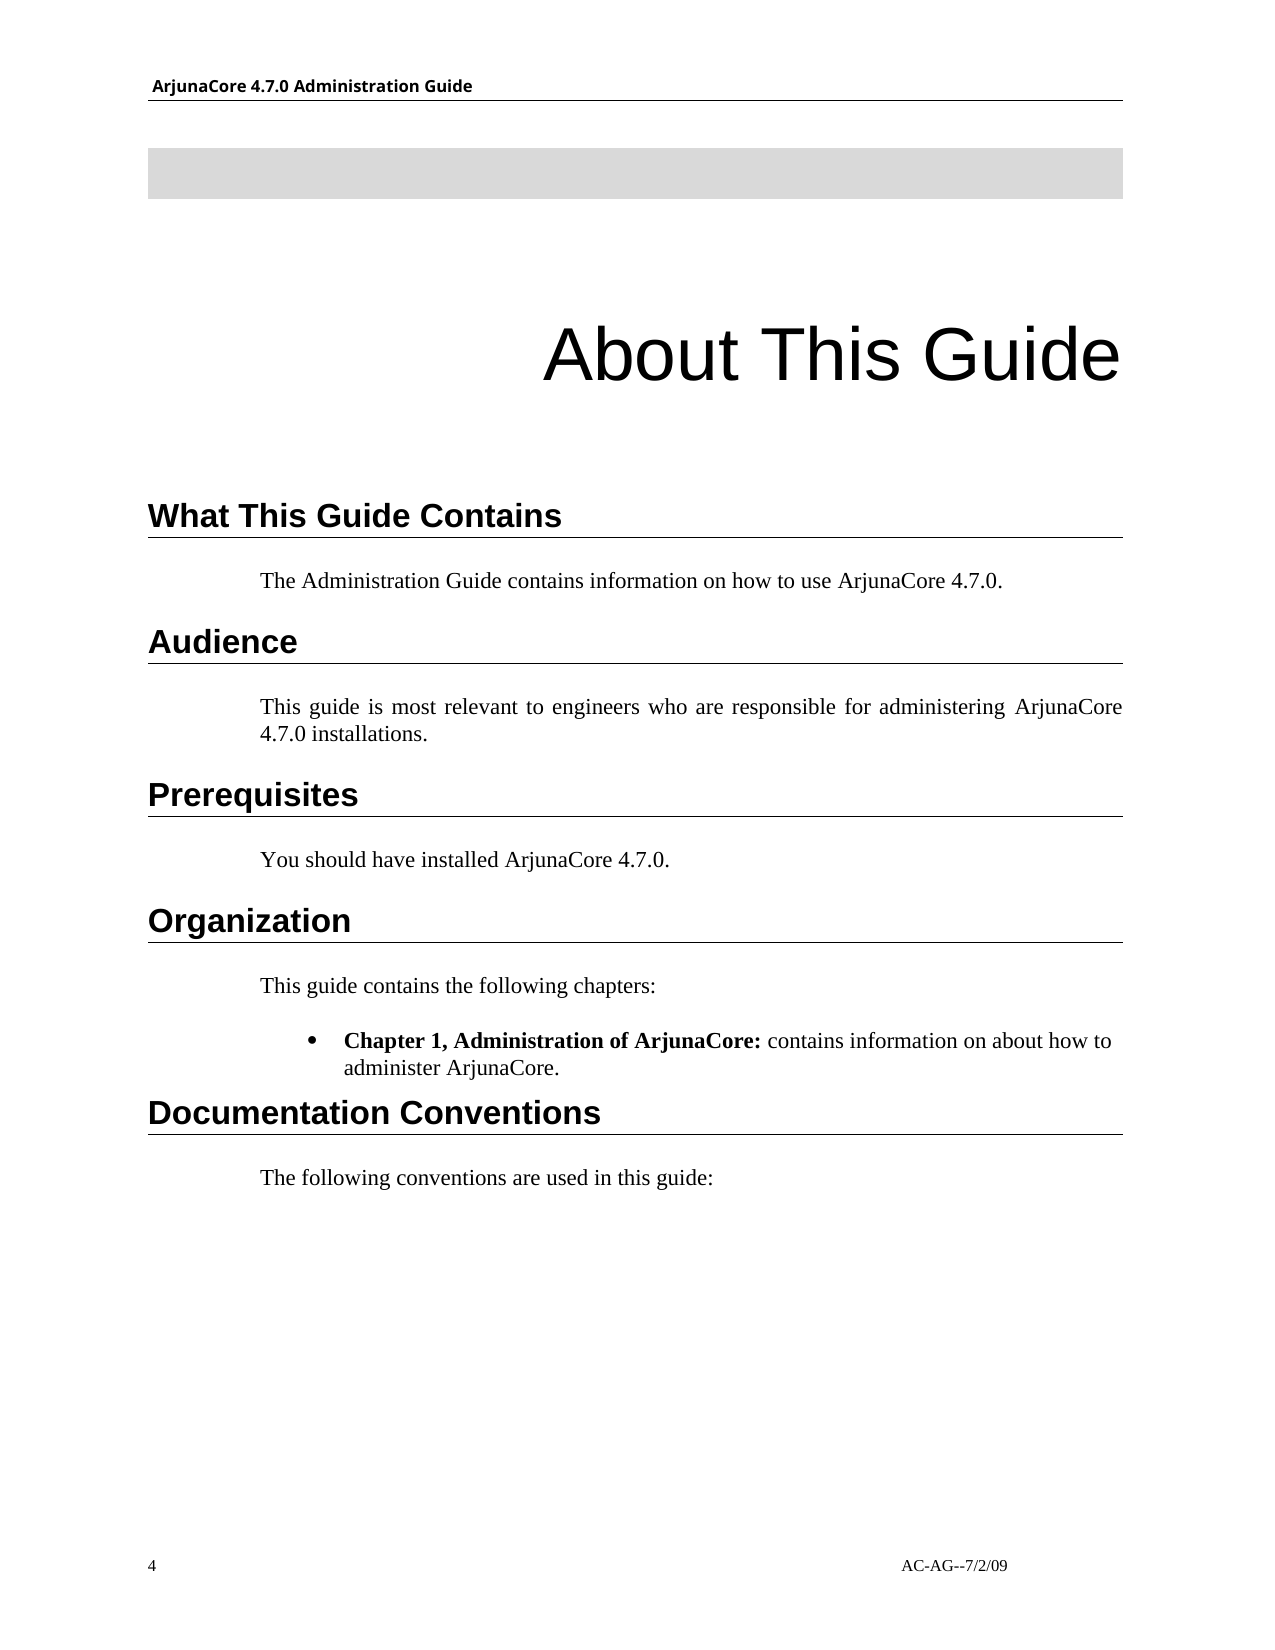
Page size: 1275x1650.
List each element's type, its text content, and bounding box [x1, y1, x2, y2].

text This guide contains the following chapters: [260, 972, 1123, 998]
text You should have installed ArjunaCore 4.7.0. [260, 846, 1123, 872]
title About This Guide [263, 224, 1123, 396]
subtitle Prerequisites [148, 775, 1123, 816]
list Chapter 1, Administration of ArjunaCore: contains information on about how to administer ArjunaCore. [308, 1028, 1123, 1080]
subtitle What This Guide Contains [148, 496, 1123, 537]
text The Administration Guide contains information on how to use ArjunaCore 4.7.0. [260, 567, 1123, 593]
subtitle Documentation Conventions [148, 1093, 1123, 1134]
text This guide is most relevant to engineers who are responsible for administering ArjunaCore 4.7.0 installations. [260, 693, 1123, 746]
subtitle Organization [148, 901, 1123, 942]
text The following conventions are used in this guide: [260, 1164, 1123, 1190]
subtitle Audience [148, 622, 1123, 663]
